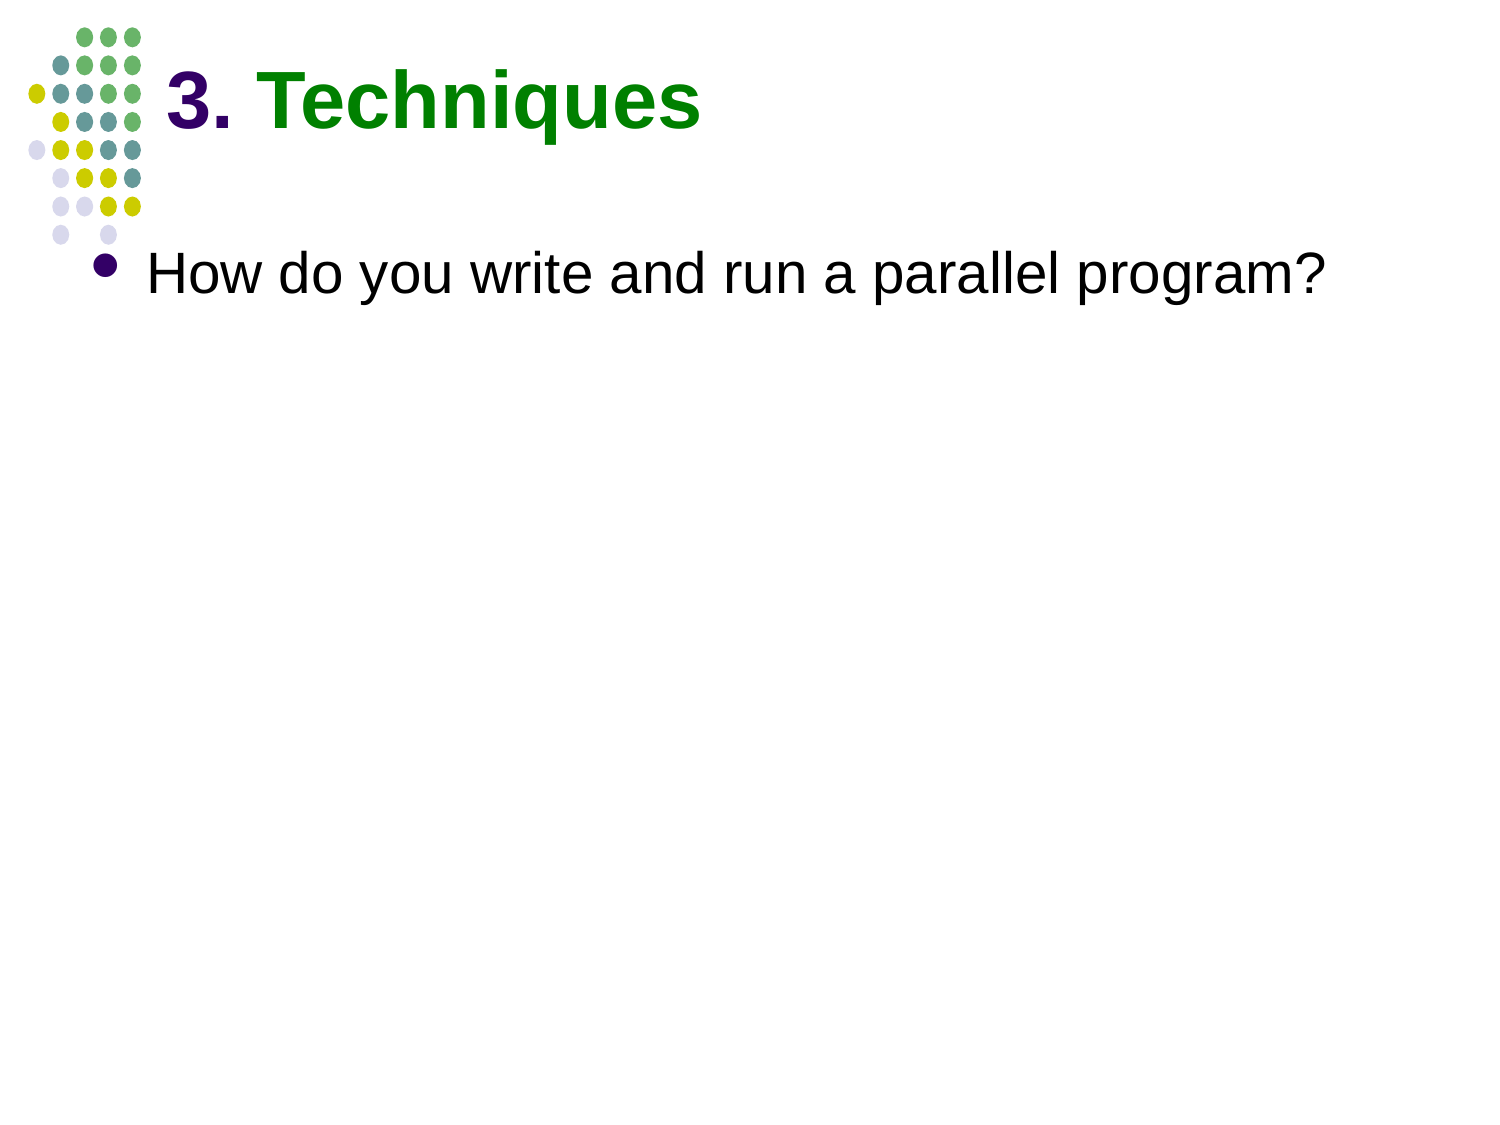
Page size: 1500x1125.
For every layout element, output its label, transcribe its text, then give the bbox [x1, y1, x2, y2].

title 3. Techniques [151, 40, 1390, 176]
list How do you write and run a parallel program? [75, 228, 1426, 1006]
